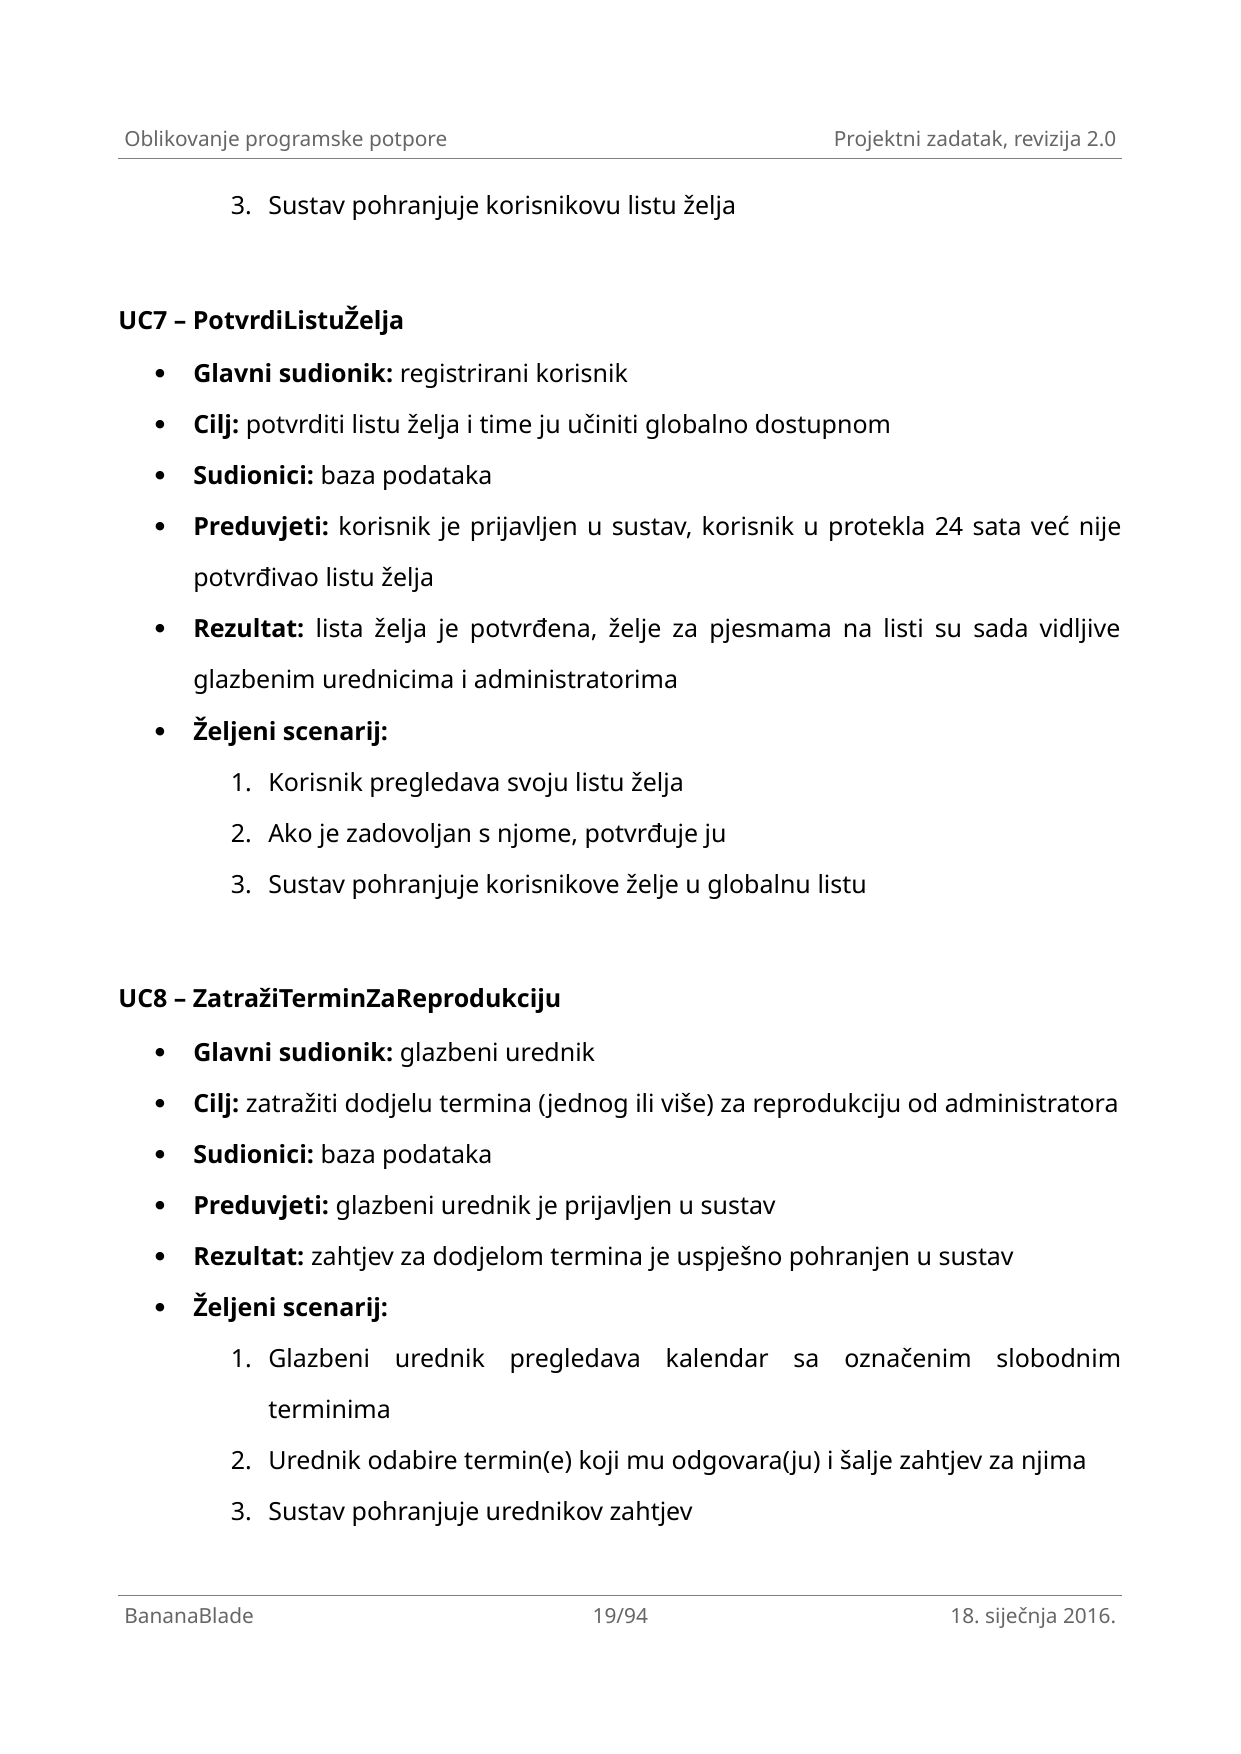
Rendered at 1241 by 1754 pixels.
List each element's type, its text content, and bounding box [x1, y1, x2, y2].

subtitle UC8 – ZatražiTerminZaReprodukciju [118, 981, 1122, 1015]
list Preduvjeti: korisnik je prijavljen u sustav, korisnik u protekla 24 sata već nije potvrđivao listu želja [156, 509, 1122, 594]
list Urednik odabire termin(e) koji mu odgovara(ju) i šalje zahtjev za njima [231, 1443, 1122, 1477]
list Sustav pohranjuje urednikov zahtjev [231, 1494, 1122, 1528]
list Glazbeni urednik pregledava kalendar sa označenim slobodnim terminima [231, 1341, 1122, 1426]
list Rezultat: lista želja je potvrđena, želje za pjesmama na listi su sada vidljive glazbenim urednicima i administratorima [156, 611, 1122, 696]
list Sustav pohranjuje korisnikovu listu želja [231, 188, 1122, 222]
list Cilj: potvrditi listu želja i time ju učiniti globalno dostupnom [156, 407, 1122, 441]
list Glavni sudionik: glazbeni urednik [156, 1034, 1122, 1068]
list Sustav pohranjuje korisnikove želje u globalnu listu [231, 866, 1122, 900]
subtitle UC7 – PotvrdiListuŽelja [118, 303, 1122, 337]
list Željeni scenarij: [156, 713, 1122, 747]
list Korisnik pregledava svoju listu želja [231, 764, 1122, 798]
list Ako je zadovoljan s njome, potvrđuje ju [231, 815, 1122, 849]
list Rezultat: zahtjev za dodjelom termina je uspješno pohranjen u sustav [156, 1238, 1122, 1272]
list Sudionici: baza podataka [156, 1136, 1122, 1170]
list Željeni scenarij: [156, 1289, 1122, 1323]
list Preduvjeti: glazbeni urednik je prijavljen u sustav [156, 1187, 1122, 1221]
list Cilj: zatražiti dodjelu termina (jednog ili više) za reprodukciju od administratora [156, 1085, 1122, 1119]
list Glavni sudionik: registrirani korisnik [156, 356, 1122, 390]
list Sudionici: baza podataka [156, 458, 1122, 492]
